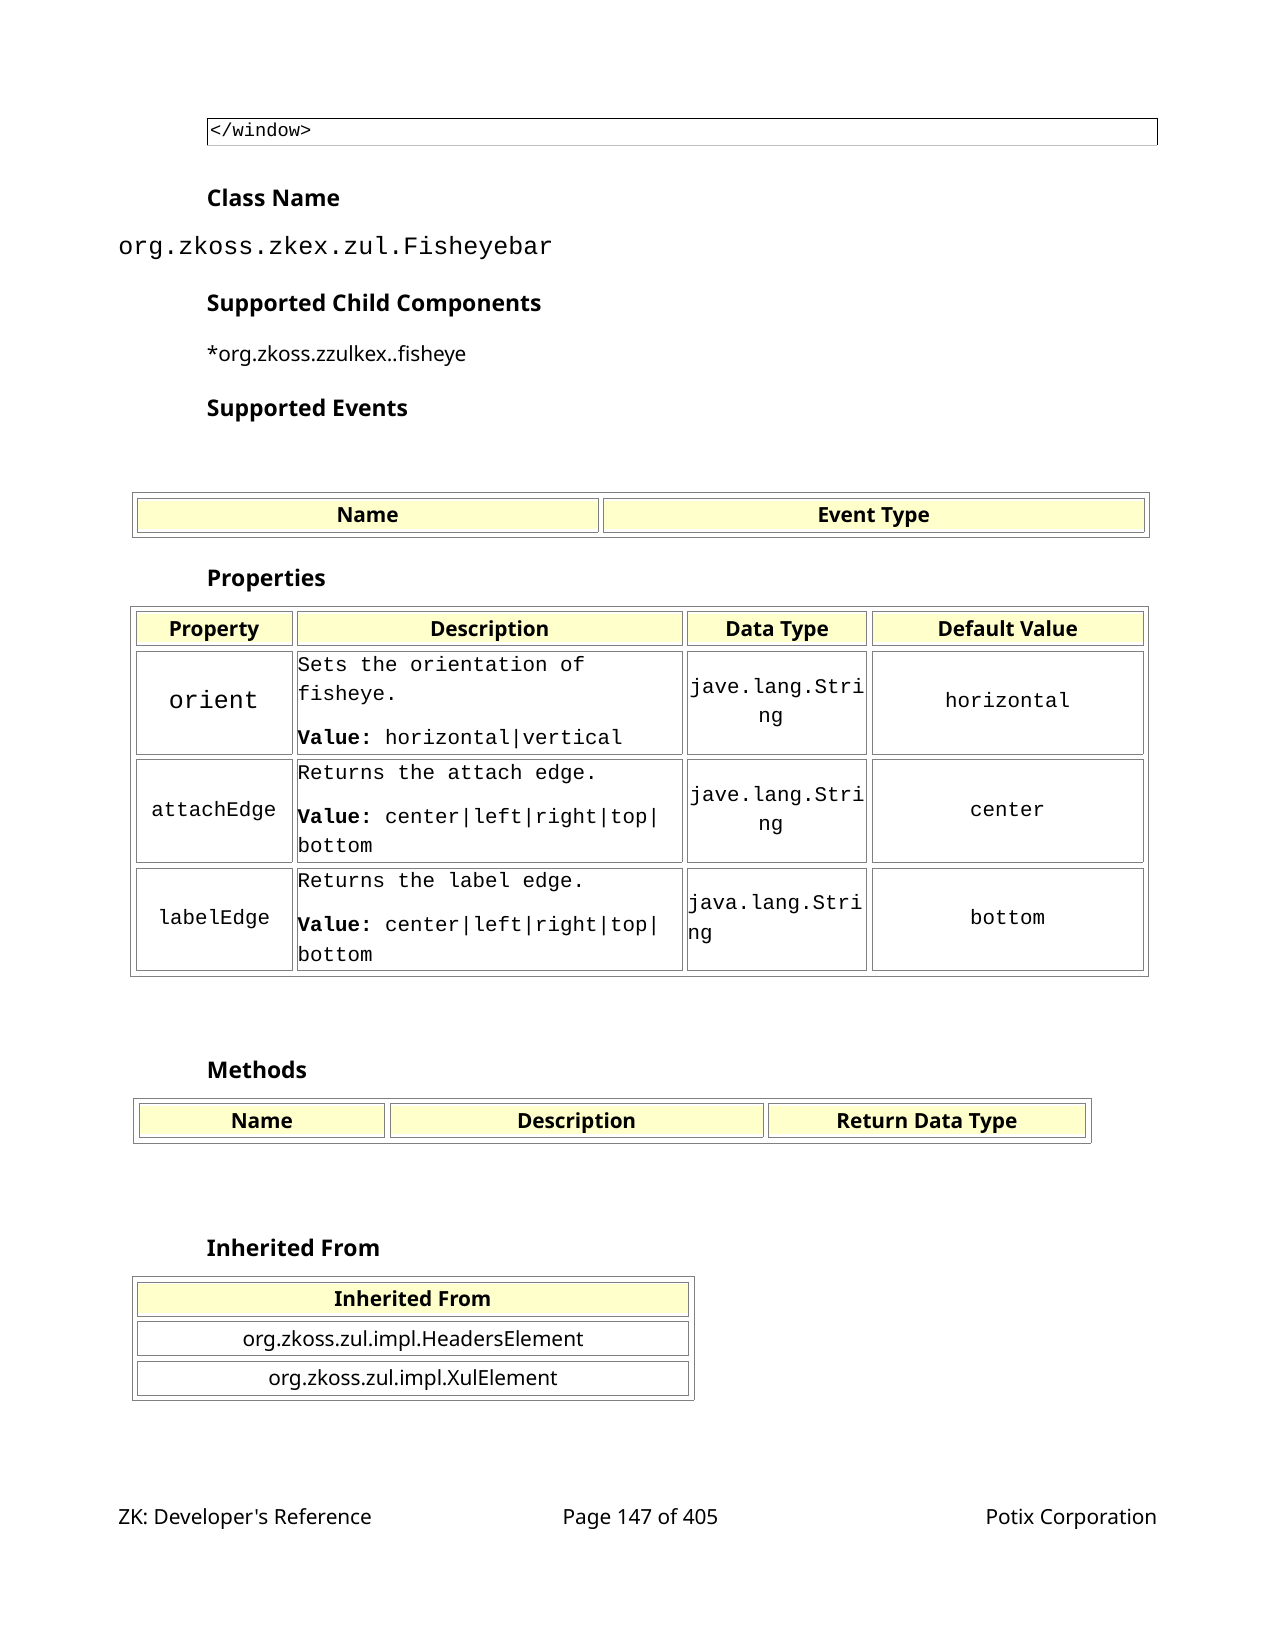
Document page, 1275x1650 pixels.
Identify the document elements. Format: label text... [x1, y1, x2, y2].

table_header Inherited From [134, 1277, 691, 1316]
table_cell Sets the orientation of fisheye. Value: horizontal|vertical [295, 645, 684, 754]
table_header Description [387, 1099, 766, 1137]
subtitle Methods [207, 1054, 1157, 1085]
subtitle Inherited From [207, 1232, 1157, 1264]
table_cell labelEdge [133, 862, 294, 970]
subtitle Class Name [207, 182, 1157, 213]
table_cell java.lang.String [685, 862, 869, 970]
table_header Default Value [869, 607, 1146, 645]
text *org.zkoss.zzulkex..fisheye [207, 339, 1157, 367]
table_header Property [133, 607, 294, 645]
table_header Data Type [685, 607, 869, 645]
subtitle Supported Child Components [207, 287, 1157, 318]
subtitle Properties [207, 562, 1157, 593]
table_cell center [869, 754, 1146, 862]
table_cell org.zkoss.zul.impl.XulElement [134, 1355, 691, 1394]
table_header Description [295, 607, 684, 645]
table_cell attachEdge [133, 754, 294, 862]
text org.zkoss.zkex.zul.Fisheyebar [118, 234, 1157, 262]
table_header Return Data Type [766, 1099, 1088, 1137]
table_cell jave.lang.String [685, 645, 869, 754]
table_cell org.zkoss.zul.impl.HeadersElement [134, 1316, 691, 1355]
subtitle Supported Events [207, 392, 1157, 423]
table_cell horizontal [869, 645, 1146, 754]
table_cell orient [133, 645, 294, 754]
table_cell Returns the label edge. Value: center|left|right|top|bottom [295, 862, 684, 970]
table_header Event Type [600, 493, 1147, 532]
table_cell jave.lang.String [685, 754, 869, 862]
table_cell Returns the attach edge. Value: center|left|right|top|bottom [295, 754, 684, 862]
table_cell bottom [869, 862, 1146, 970]
table_header Name [136, 1099, 387, 1137]
table_header Name [134, 493, 600, 532]
text </window> [208, 119, 1157, 145]
